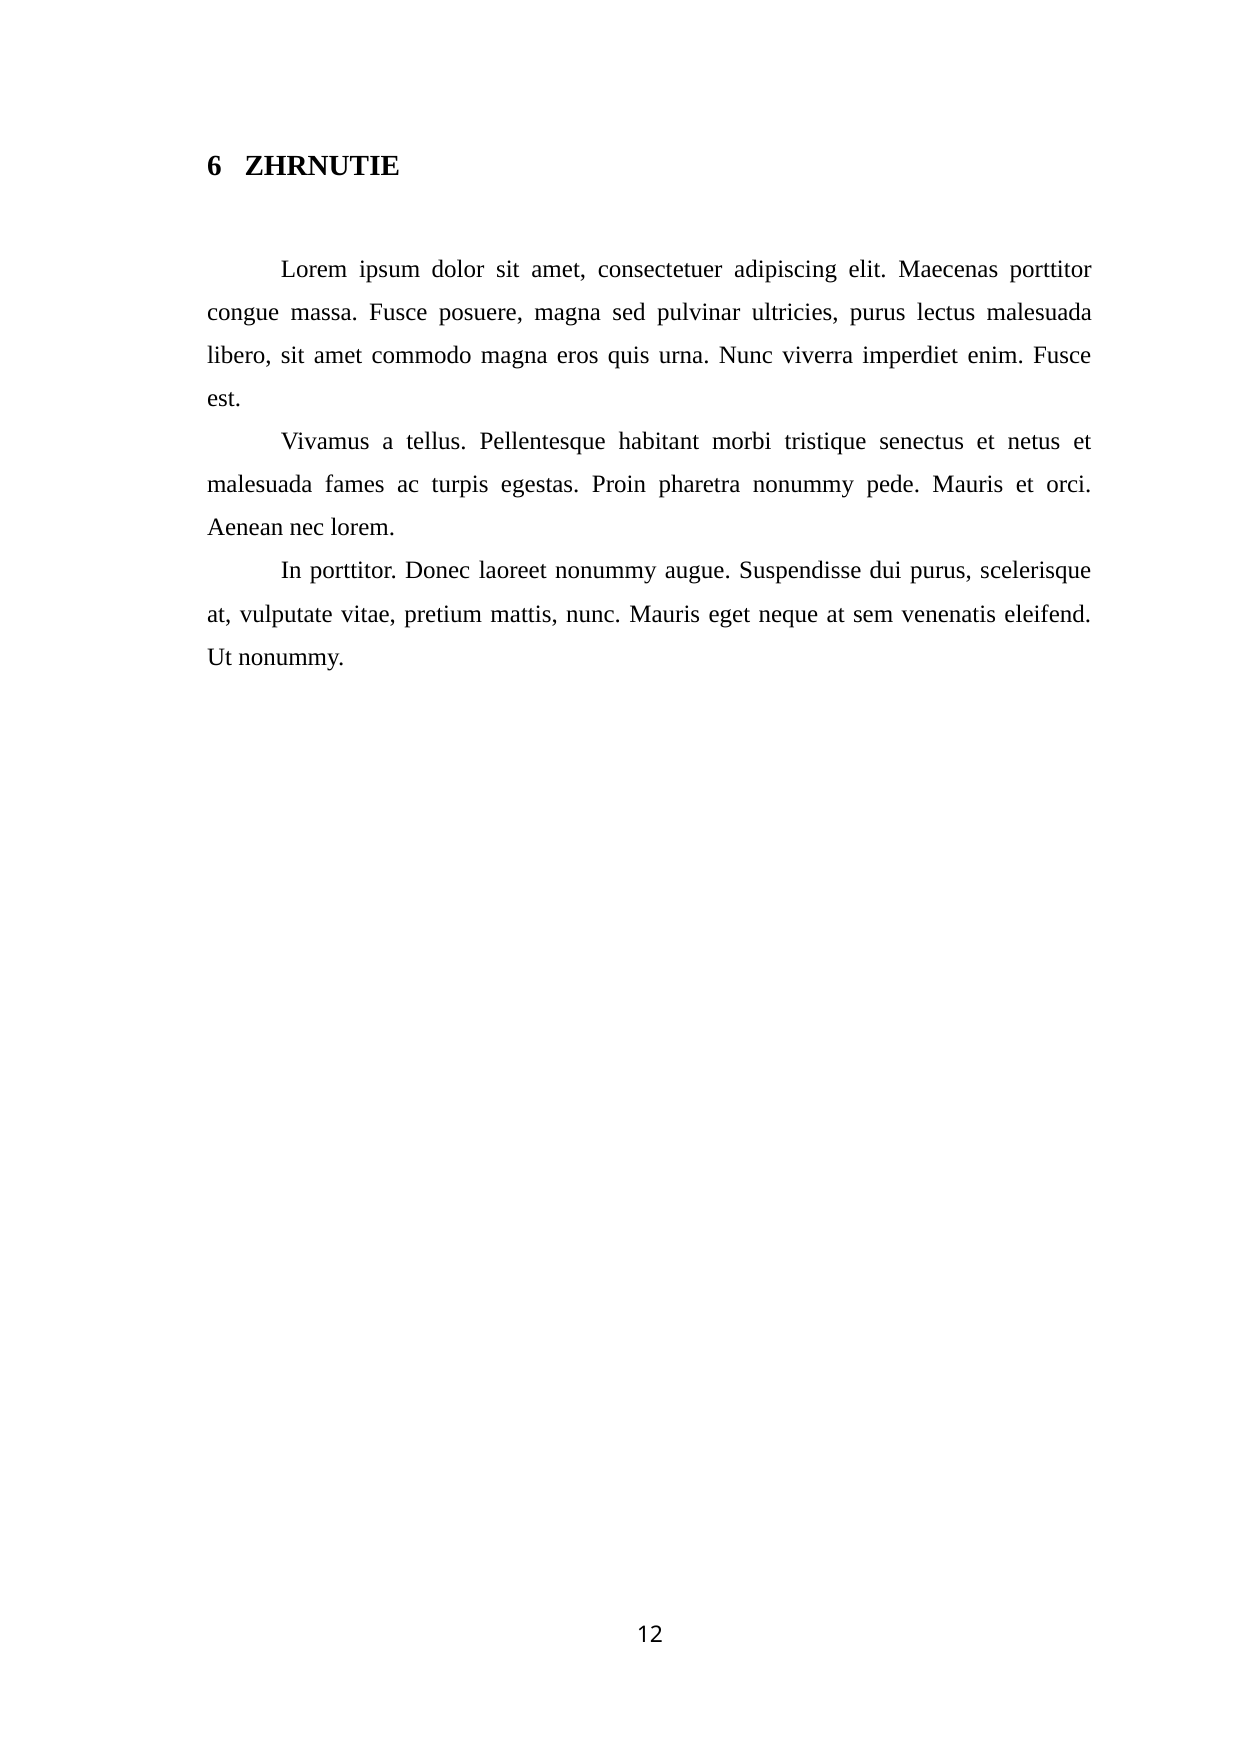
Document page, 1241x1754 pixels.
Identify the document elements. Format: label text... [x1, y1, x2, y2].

subtitle Zhrnutie [207, 148, 1092, 181]
text In porttitor. Donec laoreet nonummy augue. Suspendisse dui purus, scelerisque at, vulputate vitae, pretium mattis, nunc. Mauris eget neque at sem venenatis eleifend. Ut nonummy. [207, 556, 1092, 671]
text Vivamus a tellus. Pellentesque habitant morbi tristique senectus et netus et malesuada fames ac turpis egestas. Proin pharetra nonummy pede. Mauris et orci. Aenean nec lorem. [207, 426, 1092, 541]
text Lorem ipsum dolor sit amet, consectetuer adipiscing elit. Maecenas porttitor congue massa. Fusce posuere, magna sed pulvinar ultricies, purus lectus malesuada libero, sit amet commodo magna eros quis urna. Nunc viverra imperdiet enim. Fusce est. [207, 254, 1092, 412]
